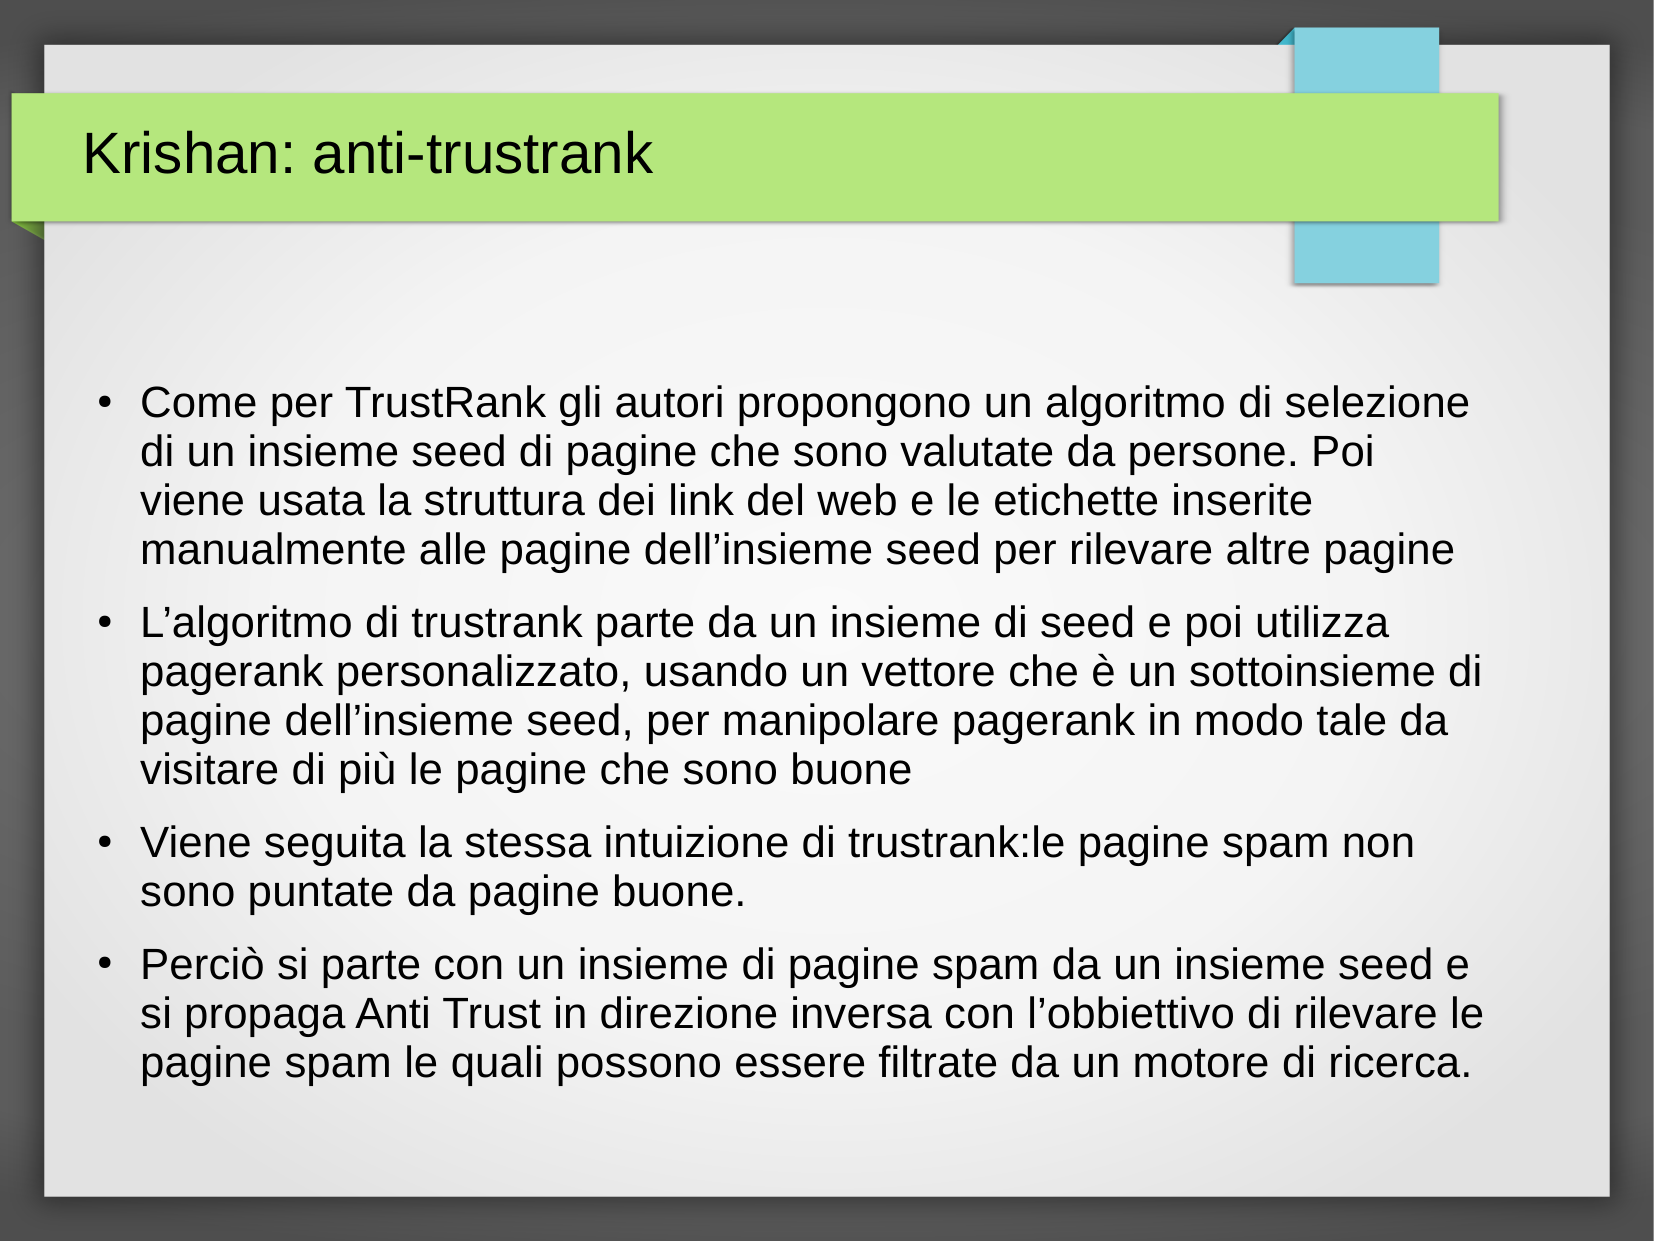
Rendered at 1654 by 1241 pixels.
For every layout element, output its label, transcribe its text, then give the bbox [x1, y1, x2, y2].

list Come per TrustRank gli autori propongono un algoritmo di selezione di un insieme seed di pagine che sono valutate da persone. Poi viene usata la struttura dei link del web e le etichette inserite manualmente alle pagine dell’insieme seed per rilevare altre pagine L’algoritmo di trustrank parte da un insieme di seed e poi utilizza pagerank personalizzato, usando un vettore che è un sottoinsieme di pagine dell’insieme seed, per manipolare pagerank in modo tale da visitare di più le pagine che sono buone Viene seguita la stessa intuizione di trustrank:le pagine spam non sono puntate da pagine buone. Perciò si parte con un insieme di pagine spam da un insieme seed e si propaga Anti Trust in direzione inversa con l’obbiettivo di rilevare le pagine spam le quali possono essere filtrate da un motore di ricerca. [82, 377, 1489, 1111]
title Krishan: anti-trustrank [82, 94, 1477, 213]
picture [0, 0, 1654, 1241]
